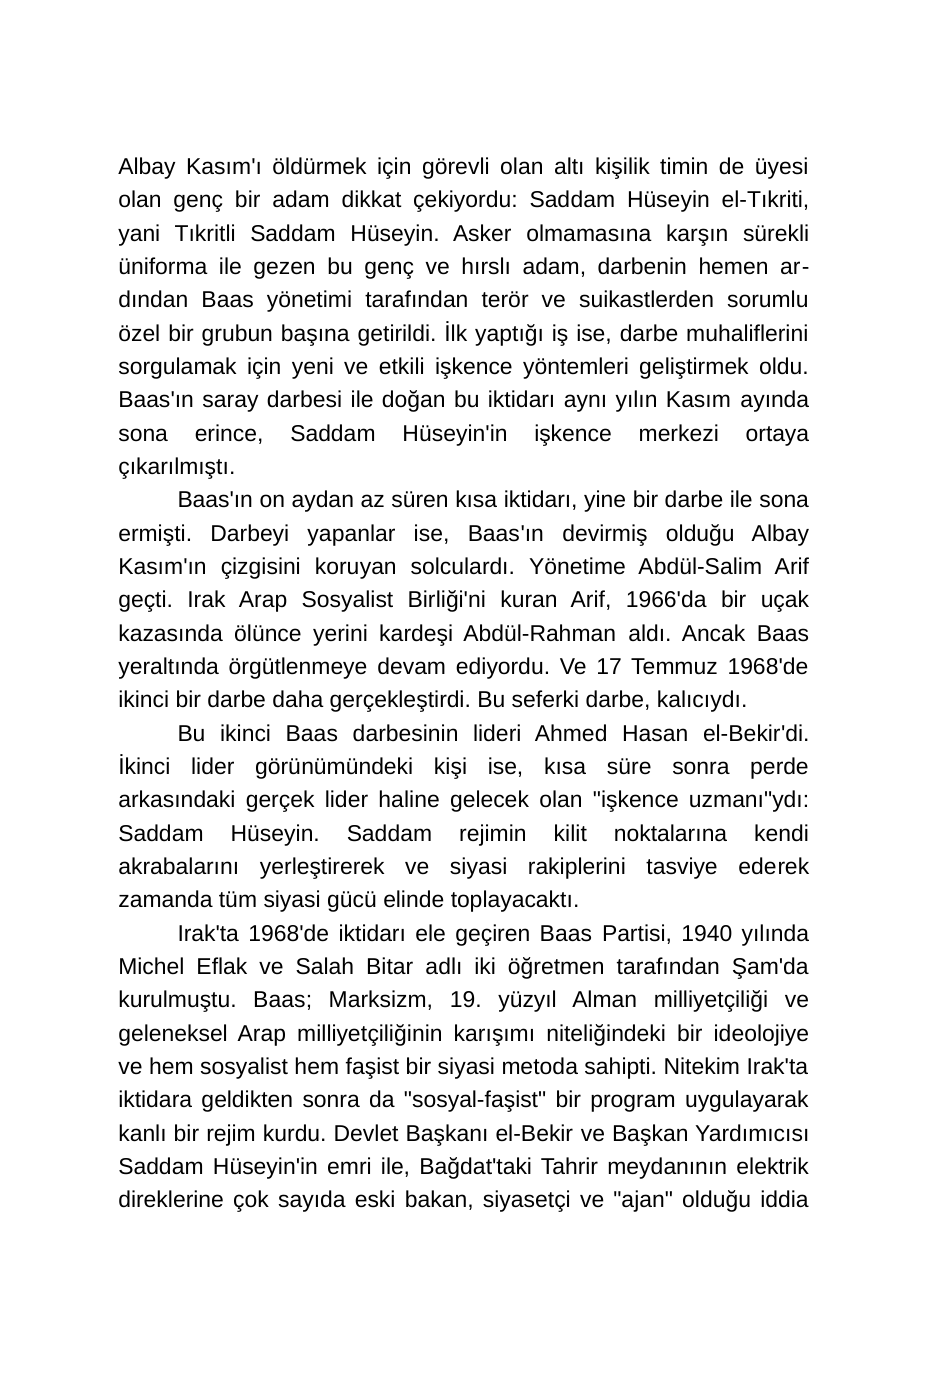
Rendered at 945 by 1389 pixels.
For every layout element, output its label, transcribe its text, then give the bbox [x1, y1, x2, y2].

text Bu ikinci Baas darbesinin lideri Ahmed Hasan el-Bekir'di. İkinci lider görü­nümündeki kişi ise, kısa süre sonra perde arkasındaki gerçek lider ha­line gelecek olan "işkence uzmanı"ydı: Saddam Hüseyin. Saddam rejimin ki­lit noktalarına kendi akrabalarını yerleştirerek ve siyasi rakiplerini tasviye ede­rek zamanda tüm siyasi gücü elinde toplayacaktı. [118, 714, 809, 914]
text Baas'ın on aydan az süren kısa iktidarı, yine bir darbe ile sona ermişti. Darbeyi yapanlar ise, Baas'ın devirmiş olduğu Albay Kasım'ın çizgisini koru­yan solculardı. Yönetime Abdül-Salim Arif geçti. Irak Arap Sosyalist Bir­­liği'ni kuran Arif, 1966'da bir uçak kazasında ölünce yerini kardeşi Abdül-Rahman aldı. Ancak Baas yeraltında örgütlenmeye devam ediyordu. Ve 17 Temmuz 1968'de ikinci bir darbe daha gerçekleştirdi. Bu seferki darbe, kalıcıydı. [118, 481, 809, 714]
text Irak'ta 1968'de iktidarı ele geçiren Baas Partisi, 1940 yılında Michel Eflak ve Salah Bitar adlı iki öğretmen tarafından Şam'da kurulmuştu. Baas; Marksizm, 19. yüzyıl Alman milliyetçiliği ve geleneksel Arap milliyet­çi­li­ği­nin karışımı niteliğindeki bir ideolojiye ve hem sosyalist hem faşist bir siyasi metoda sahipti. Nitekim Irak'ta iktidara geldikten sonra da "sosyal-faşist" bir program uygulayarak kanlı bir rejim kurdu. Devlet Başkanı el-Bekir ve Baş­kan Yardımıcısı Saddam Hüseyin'in emri ile, Bağdat'taki Tahrir meydanının elektrik direklerine çok sayıda eski bakan, siyasetçi ve "ajan" olduğu iddia [118, 914, 809, 1214]
text Albay Kasım'ı öldürmek için gö­revli olan altı kişilik timin de üyesi olan genç bir adam dikkat çekiyordu: Sad­dam Hüseyin el-Tıkriti, yani Tıkritli Saddam Hüseyin. Asker olma­ma­sı­na karşın sürekli üniforma ile gezen bu genç ve hırslı adam, darbenin hemen ar­dından Baas yönetimi tarafından terör ve suikastlerden sorumlu özel bir gru­bun başına getirildi. İlk yaptığı iş ise, darbe muhaliflerini sorgulamak için yeni ve etkili işkence yöntemleri geliştirmek oldu. Baas'ın saray dar­besi ile doğan bu iktidarı aynı yılın Kasım ayında sona erince, Saddam Hü­seyin'in işkence merkezi ortaya çıkarılmıştı. [118, 148, 809, 481]
